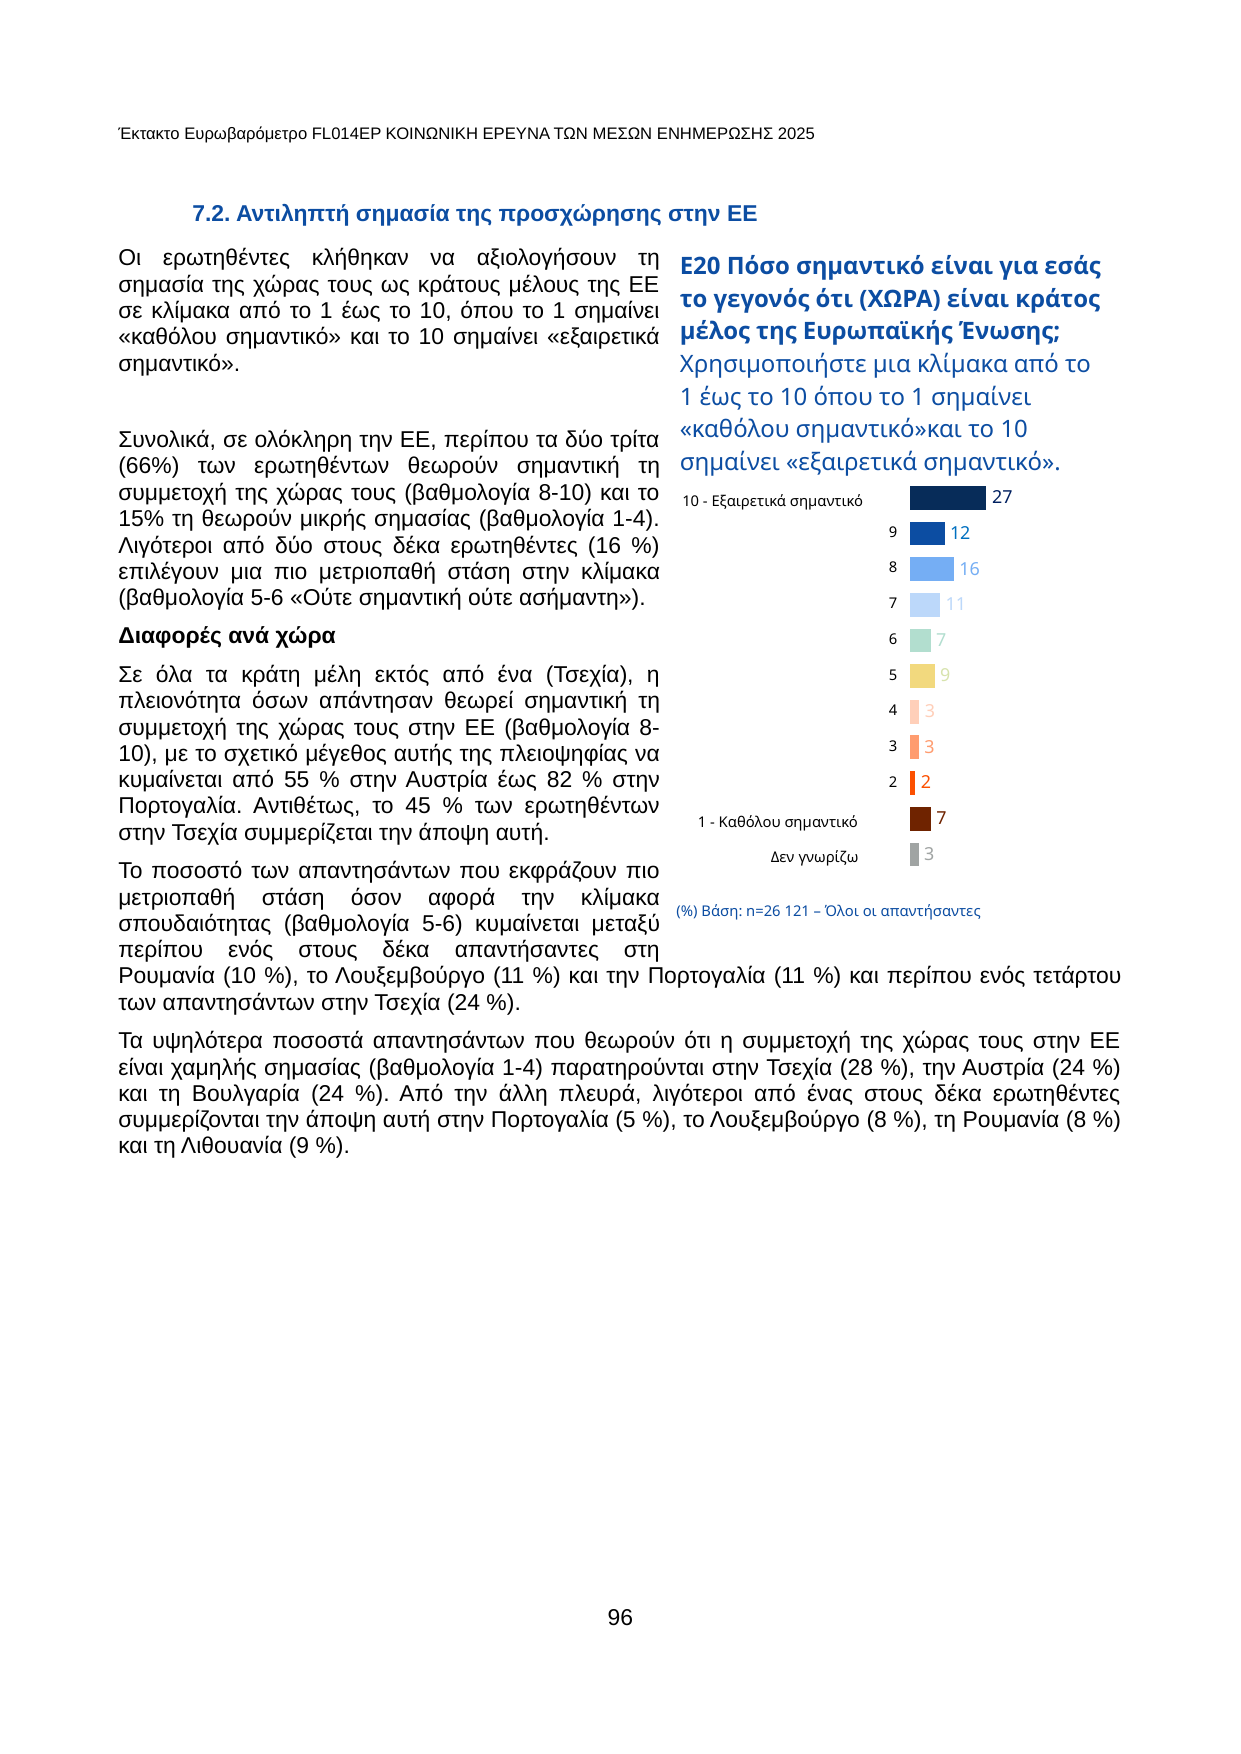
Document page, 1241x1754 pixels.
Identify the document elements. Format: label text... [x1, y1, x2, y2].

subtitle 7.2. Αντιληπτή σημασία της προσχώρησης στην ΕΕ [118, 199, 1122, 226]
text Τα υψηλότερα ποσοστά απαντησάντων που θεωρούν ότι η συμμετοχή της χώρας τους στην ΕΕ είναι χαμηλής σημασίας (βαθμολογία 1-4) παρατηρούνται στην Τσεχία (28 %), την Αυστρία (24 %) και τη Βουλγαρία (24 %). Από την άλλη πλευρά, λιγότεροι από ένας στους δέκα ερωτηθέντες συμμερίζονται την άποψη αυτή στην Πορτογαλία (5 %), το Λουξεμβούργο (8 %), τη Ρουμανία (8 %) και τη Λιθουανία (9 %). [118, 1027, 1122, 1159]
text Συνολικά, σε ολόκληρη την ΕΕ, περίπου τα δύο τρίτα (66%) των ερωτηθέντων θεωρούν σημαντική τη συμμετοχή της χώρας τους (βαθμολογία 8-10) και το 15% τη θεωρούν μικρής σημασίας (βαθμολογία 1-4). Λιγότεροι από δύο στους δέκα ερωτηθέντες (16 %) επιλέγουν μια πιο μετριοπαθή στάση στην κλίμακα (βαθμολογία 5-6 «Ούτε σημαντική ούτε ασήμαντη»). [118, 426, 660, 611]
text Το ποσοστό των απαντησάντων που εκφράζουν πιο μετριοπαθή στάση όσον αφορά την κλίμακα σπουδαιότητας (βαθμολογία 5-6) κυμαίνεται μεταξύ περίπου ενός στους δέκα απαντήσαντες στη Ρουμανία (10 %), το Λουξεμβούργο (11 %) και την Πορτογαλία (11 %) και περίπου ενός τετάρτου των απαντησάντων στην Τσεχία (24 %). [118, 857, 1122, 1015]
text Σε όλα τα κράτη μέλη εκτός από ένα (Τσεχία), η πλειονότητα όσων απάντησαν θεωρεί σημαντική τη συμμετοχή της χώρας τους στην ΕΕ (βαθμολογία 8-10), με το σχετικό μέγεθος αυτής της πλειοψηφίας να κυμαίνεται από 55 % στην Αυστρία έως 82 % στην Πορτογαλία. Αντιθέτως, το 45 % των ερωτηθέντων στην Τσεχία συμμερίζεται την άποψη αυτή. [118, 661, 660, 845]
text Οι ερωτηθέντες κλήθηκαν να αξιολογήσουν τη σημασία της χώρας τους ως κράτους μέλους της ΕΕ σε κλίμακα από το 1 έως το 10, όπου το 1 σημαίνει «καθόλου σημαντικό» και το 10 σημαίνει «εξαιρετικά σημαντικό». [118, 244, 660, 376]
text Διαφορές ανά χώρα [118, 622, 660, 649]
